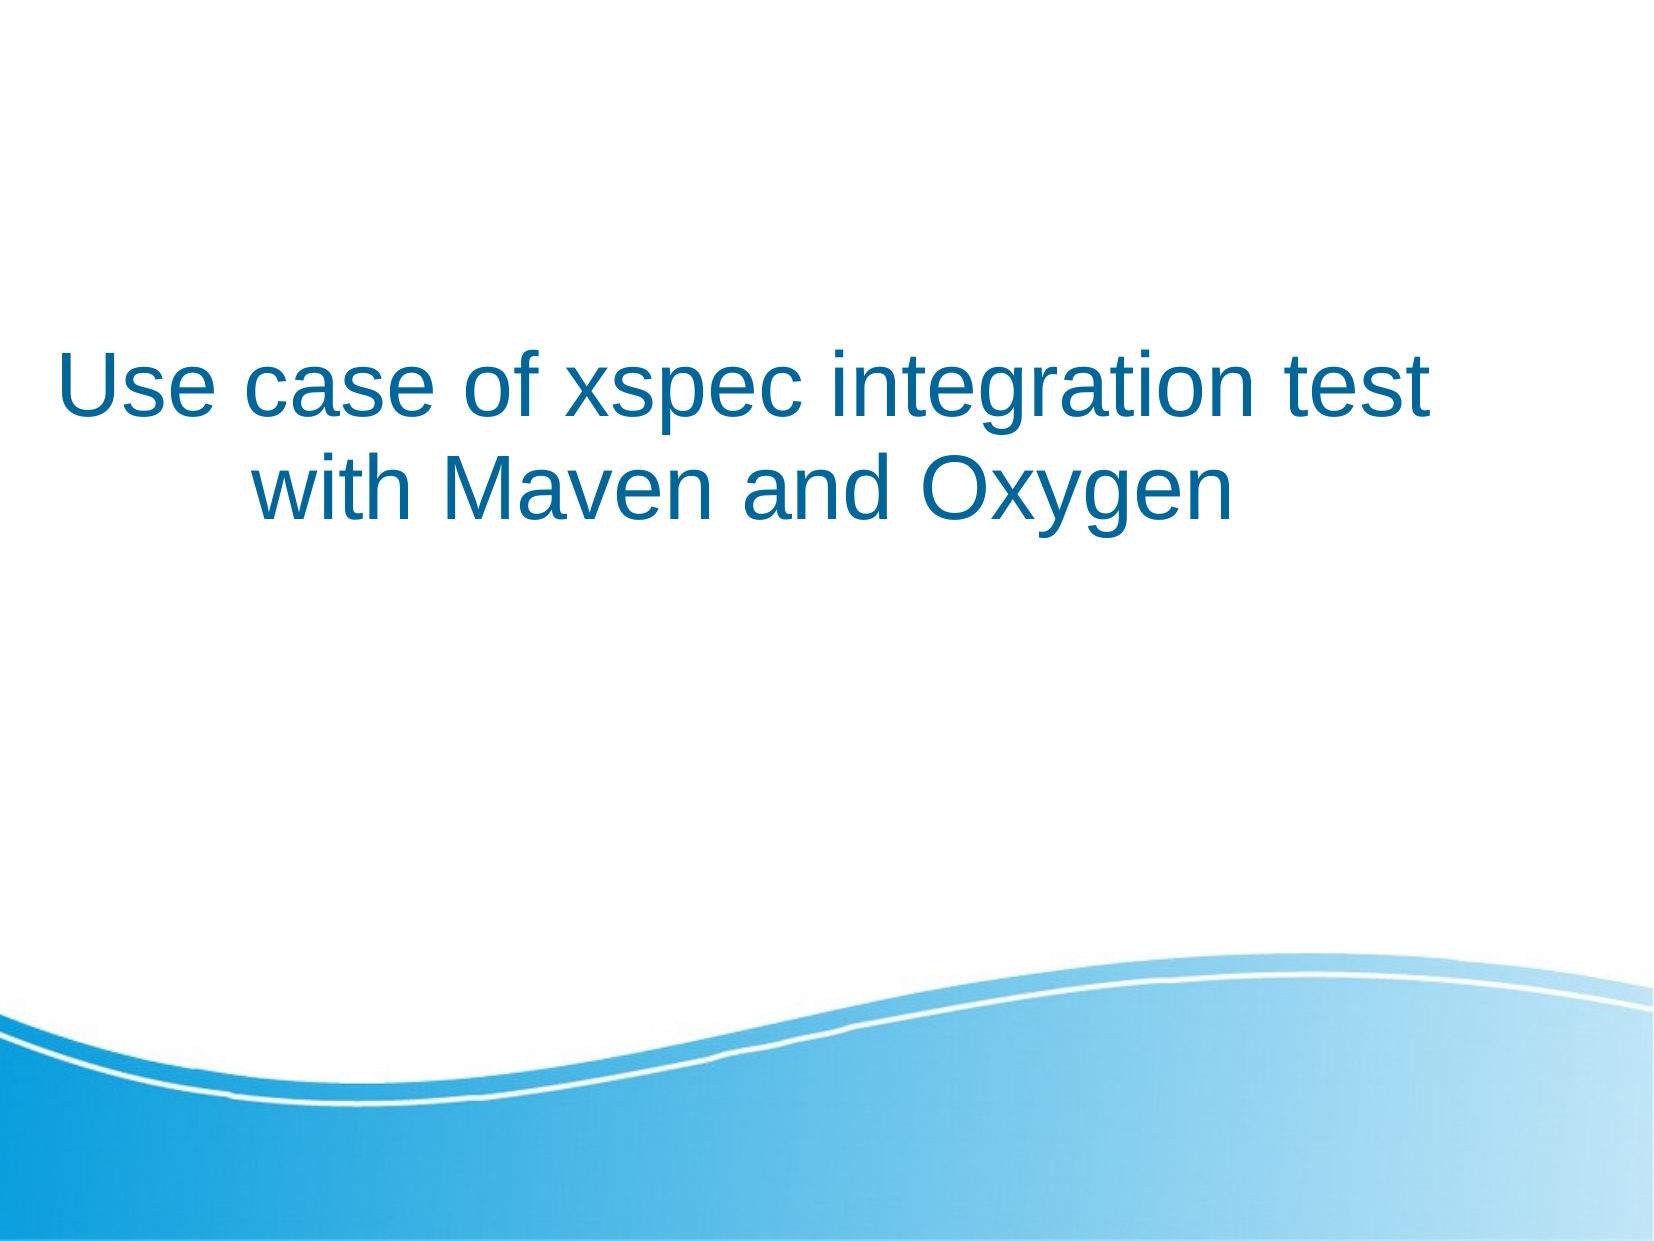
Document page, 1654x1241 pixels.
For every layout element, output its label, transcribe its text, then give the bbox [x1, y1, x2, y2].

title Use case of xspec integration test with Maven and Oxygen [0, 333, 1489, 642]
picture [85, 1053, 95, 1059]
picture [0, 952, 1654, 1241]
